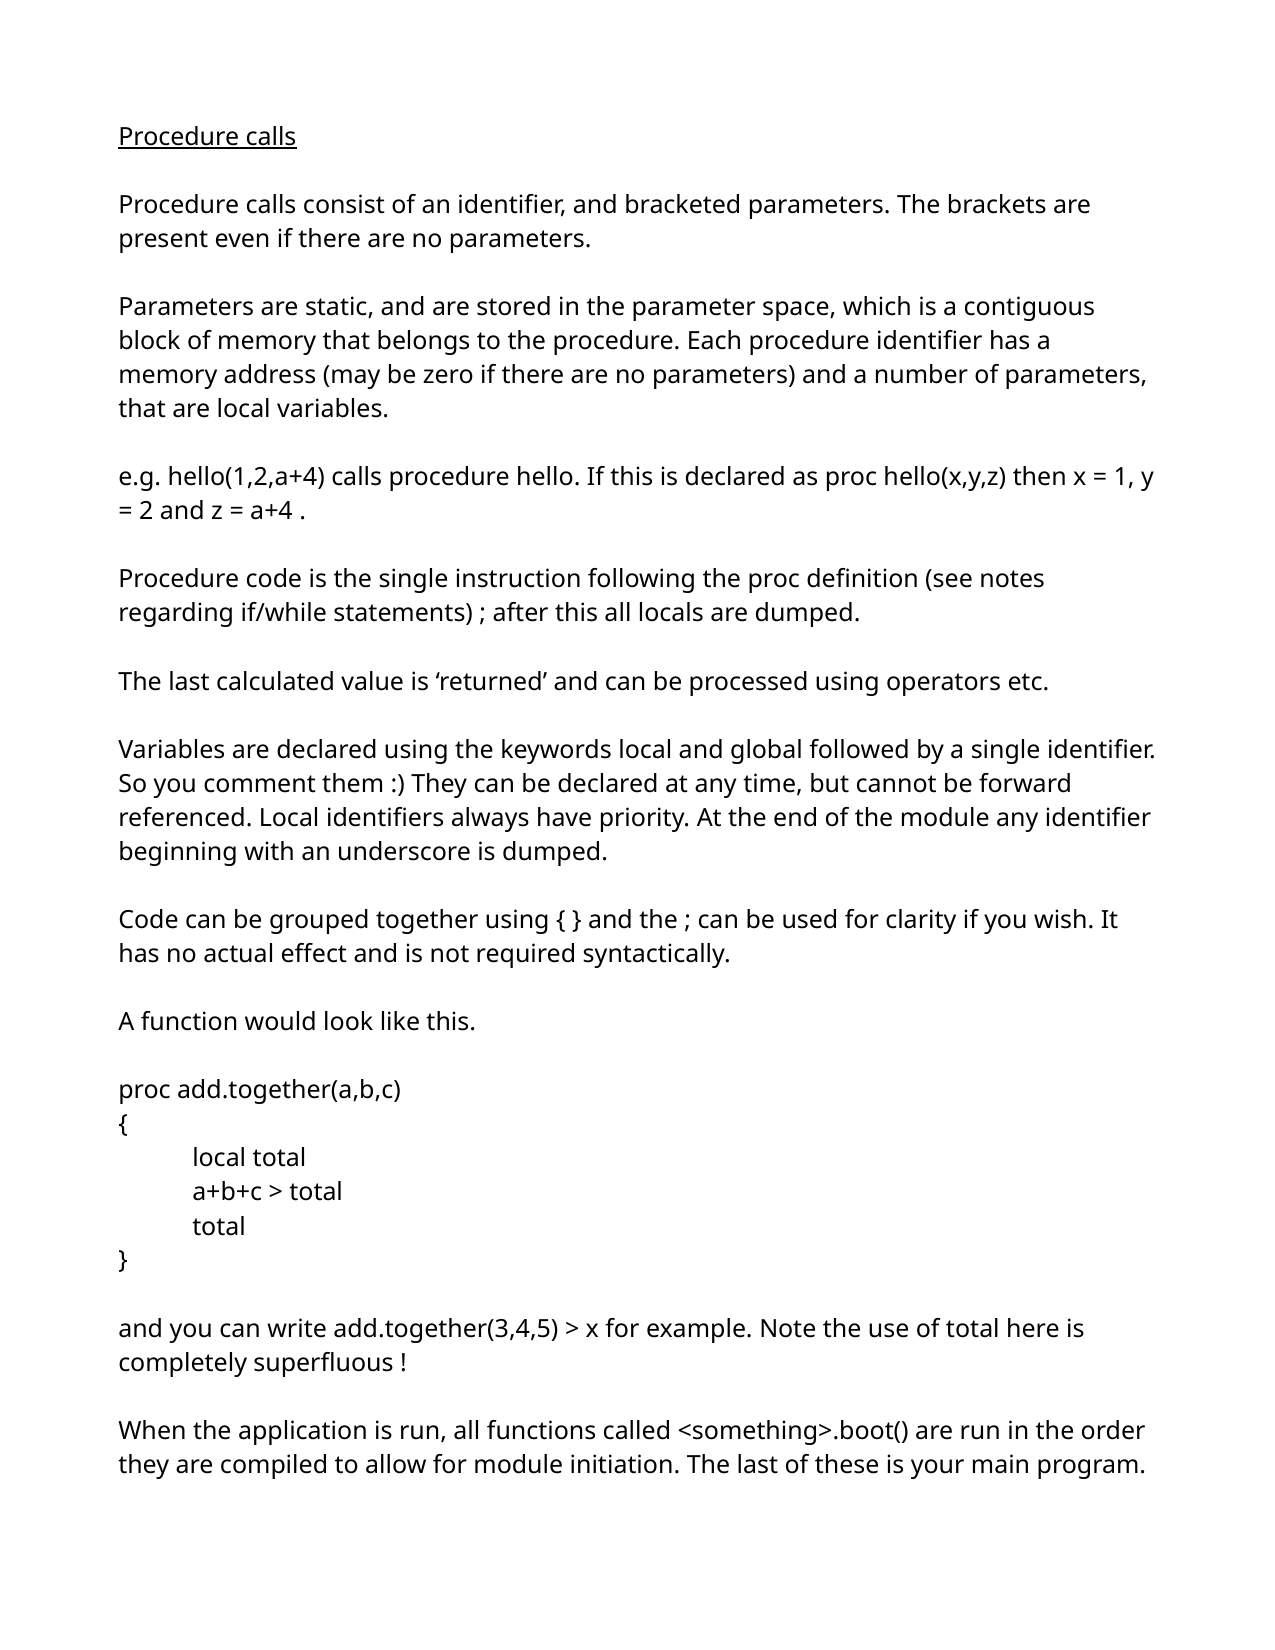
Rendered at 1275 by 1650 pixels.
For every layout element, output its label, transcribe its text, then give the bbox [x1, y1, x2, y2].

text The last calculated value is ‘returned’ and can be processed using operators etc. [118, 663, 1157, 697]
text Procedure code is the single instruction following the proc definition (see notes regarding if/while statements) ; after this all locals are dumped. [118, 561, 1157, 629]
text { [118, 1106, 1157, 1140]
text proc add.together(a,b,c) [118, 1072, 1157, 1106]
text When the application is run, all functions called <something>.boot() are run in the order they are compiled to allow for module initiation. The last of these is your main program. [118, 1412, 1157, 1481]
text local total [118, 1140, 1157, 1174]
text Procedure calls consist of an identifier, and bracketed parameters. The brackets are present even if there are no parameters. [118, 186, 1157, 254]
text } [118, 1242, 1157, 1276]
text Parameters are static, and are stored in the parameter space, which is a contiguous block of memory that belongs to the procedure. Each procedure identifier has a memory address (may be zero if there are no parameters) and a number of parameters, that are local variables. [118, 288, 1157, 425]
text Procedure calls [118, 118, 1157, 152]
text total [118, 1208, 1157, 1242]
text e.g. hello(1,2,a+4) calls procedure hello. If this is declared as proc hello(x,y,z) then x = 1, y = 2 and z = a+4 . [118, 459, 1157, 527]
text Variables are declared using the keywords local and global followed by a single identifier. So you comment them :) They can be declared at any time, but cannot be forward referenced. Local identifiers always have priority. At the end of the module any identifier beginning with an underscore is dumped. [118, 731, 1157, 867]
text a+b+c > total [118, 1174, 1157, 1208]
text and you can write add.together(3,4,5) > x for example. Note the use of total here is completely superfluous ! [118, 1310, 1157, 1378]
text Code can be grouped together using { } and the ; can be used for clarity if you wish. It has no actual effect and is not required syntactically. [118, 902, 1157, 970]
text A function would look like this. [118, 1004, 1157, 1038]
